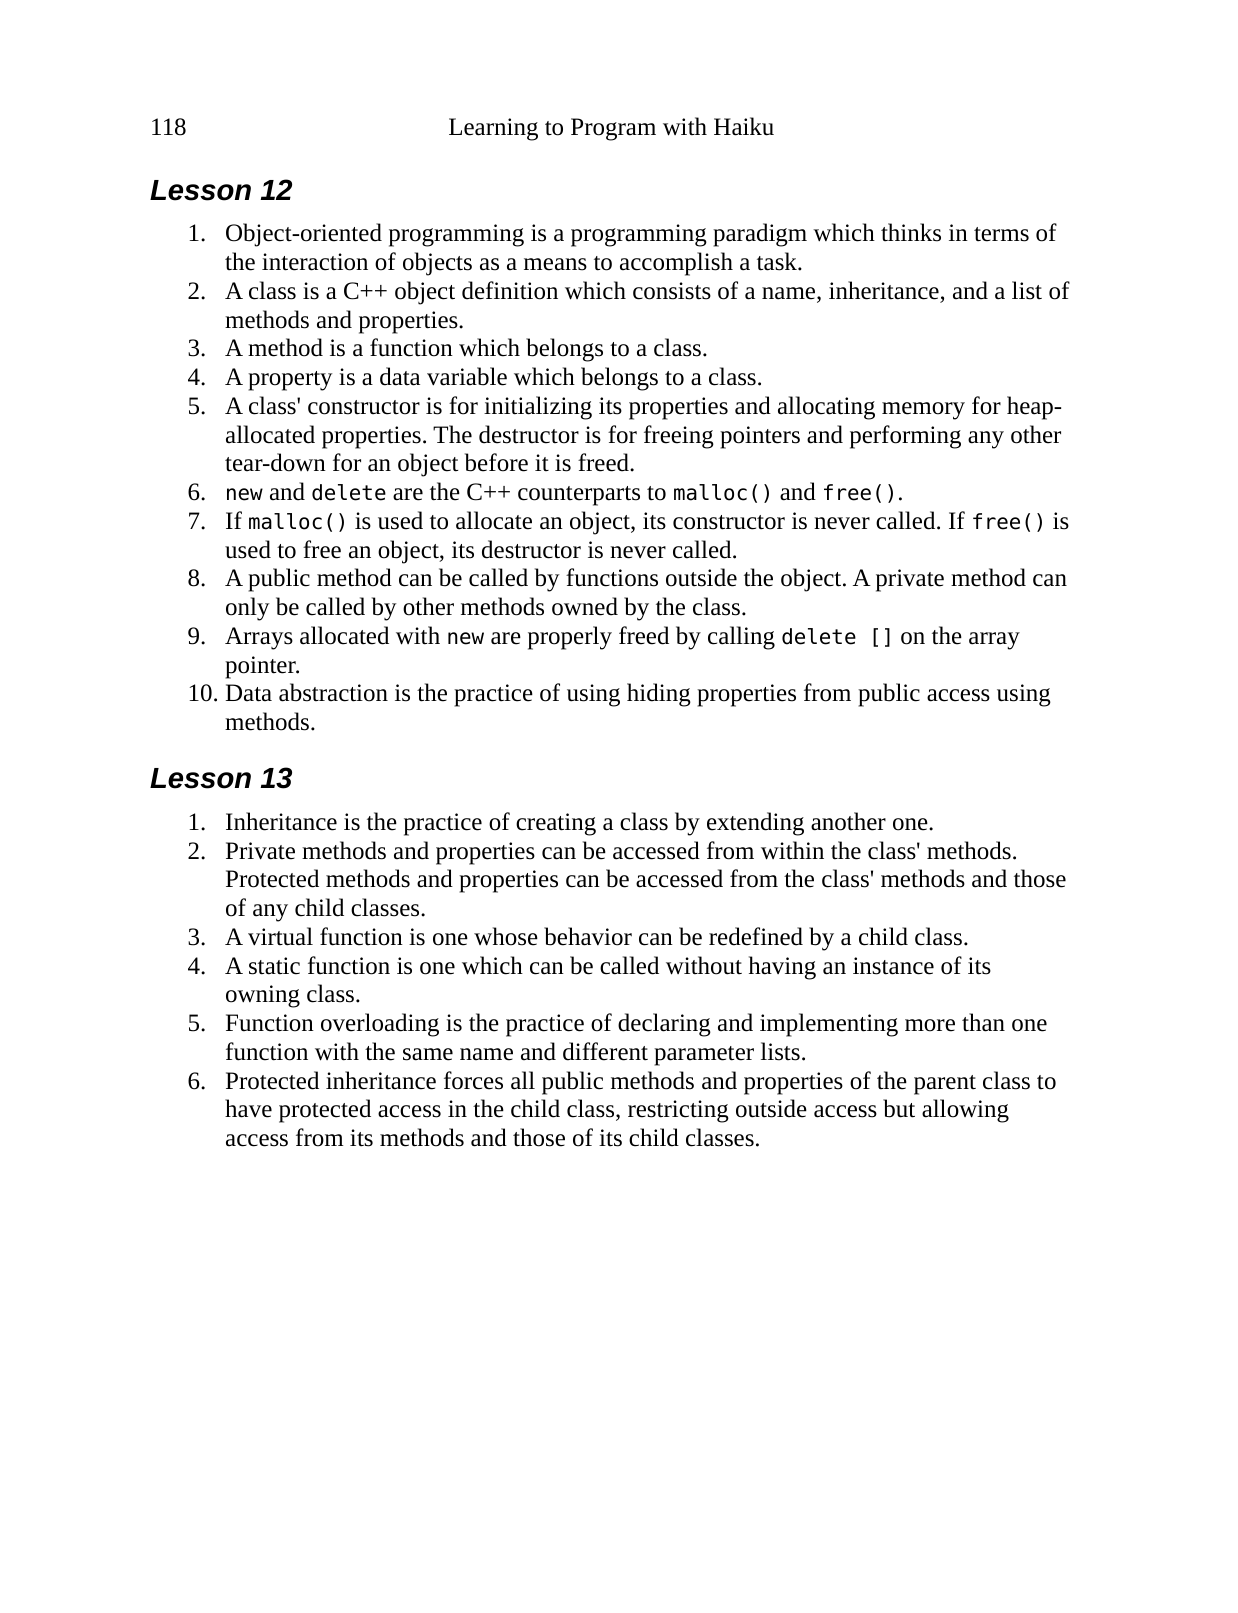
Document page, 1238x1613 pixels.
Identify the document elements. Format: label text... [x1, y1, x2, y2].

list A class is a C++ object definition which consists of a name, inheritance, and a list of methods and properties. [187, 276, 1072, 333]
list new and delete are the C++ counterparts to malloc() and free(). [187, 477, 1072, 506]
list Data abstraction is the practice of using hiding properties from public access using methods. [187, 678, 1072, 736]
list Object-oriented programming is a programming paradigm which thinks in terms of the interaction of objects as a means to accomplish a task. [187, 218, 1072, 276]
list Arrays allocated with new are properly freed by calling delete [] on the array pointer. [187, 621, 1072, 678]
list Private methods and properties can be accessed from within the class' methods. Protected methods and properties can be accessed from the class' methods and those of any child classes. [187, 836, 1072, 922]
list Inheritance is the practice of creating a class by extending another one. [187, 807, 1072, 836]
list Protected inheritance forces all public methods and properties of the parent class to have protected access in the child class, restricting outside access but allowing access from its methods and those of its child classes. [187, 1066, 1072, 1152]
subtitle Lesson 13 [150, 761, 1072, 794]
list A method is a function which belongs to a class. [187, 333, 1072, 362]
list A class' constructor is for initializing its properties and allocating memory for heap-allocated properties. The destructor is for freeing pointers and performing any other tear-down for an object before it is freed. [187, 391, 1072, 477]
list A public method can be called by functions outside the object. A private method can only be called by other methods owned by the class. [187, 563, 1072, 621]
list A property is a data variable which belongs to a class. [187, 362, 1072, 391]
list If malloc() is used to allocate an object, its constructor is never called. If free() is used to free an object, its destructor is never called. [187, 506, 1072, 563]
list A virtual function is one whose behavior can be redefined by a child class. [187, 922, 1072, 951]
list Function overloading is the practice of declaring and implementing more than one function with the same name and different parameter lists. [187, 1008, 1072, 1066]
list A static function is one which can be called without having an instance of its owning class. [187, 951, 1072, 1008]
subtitle Lesson 12 [150, 172, 1072, 206]
